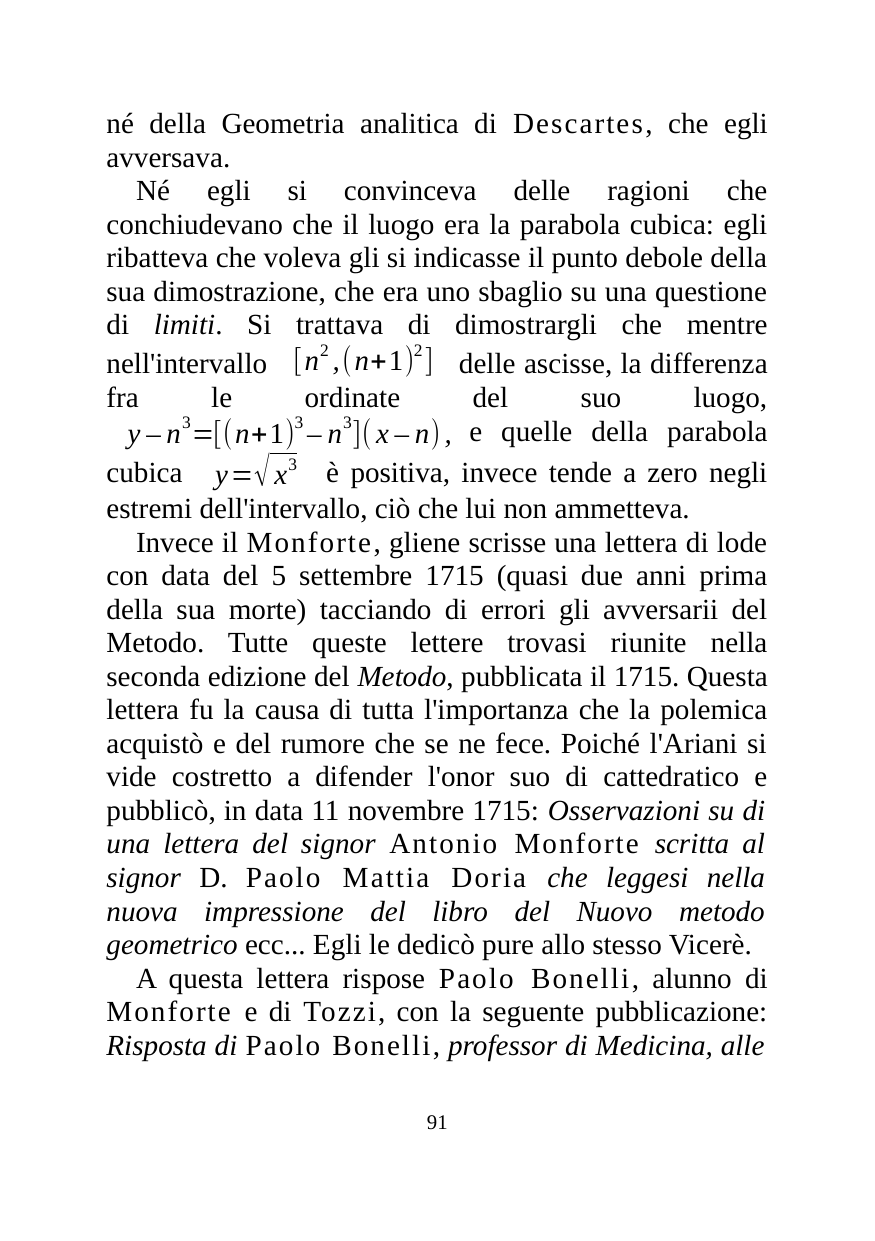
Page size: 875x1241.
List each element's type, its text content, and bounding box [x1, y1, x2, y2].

text Né egli si convinceva delle ragioni che conchiudevano che il luogo era la parabola cubica: egli ribatteva che voleva gli si indicasse il punto debole della sua dimostrazione, che era uno sbaglio su una questione di limiti. Si trattava di dimostrargli che mentre nell'intervallo delle ascisse, la differenza fra le ordinate del suo luogo, e quelle della parabola cubica è positiva, invece tende a zero negli estremi dell'intervallo, ciò che lui non ammetteva. [106, 173, 768, 525]
text A questa lettera rispose Paolo Bonelli, alunno di Monforte e di Tozzi, con la seguente pubblicazione: Risposta di Paolo Bonelli, professor di Medicina, alle [106, 961, 768, 1061]
text né della Geometria analitica di Descartes, che egli avversava. [106, 106, 768, 173]
text Invece il Monforte, gliene scrisse una lettera di lode con data del 5 settembre 1715 (quasi due anni prima della sua morte) tacciando di errori gli avversarii del Metodo. Tutte queste lettere trovasi riunite nella seconda edizione del Metodo, pubblicata il 1715. Questa lettera fu la causa di tutta l'importanza che la polemica acquistò e del rumore che se ne fece. Poiché l'Ariani si vide costretto a difender l'onor suo di cattedratico e pubblicò, in data 11 novembre 1715: Osservazioni su di una lettera del signor Antonio Monforte scritta al signor D. Paolo Mattia Doria che leggesi nella nuova impressione del libro del Nuovo metodo geometrico ecc... Egli le dedicò pure allo stesso Vicerè. [106, 525, 768, 961]
